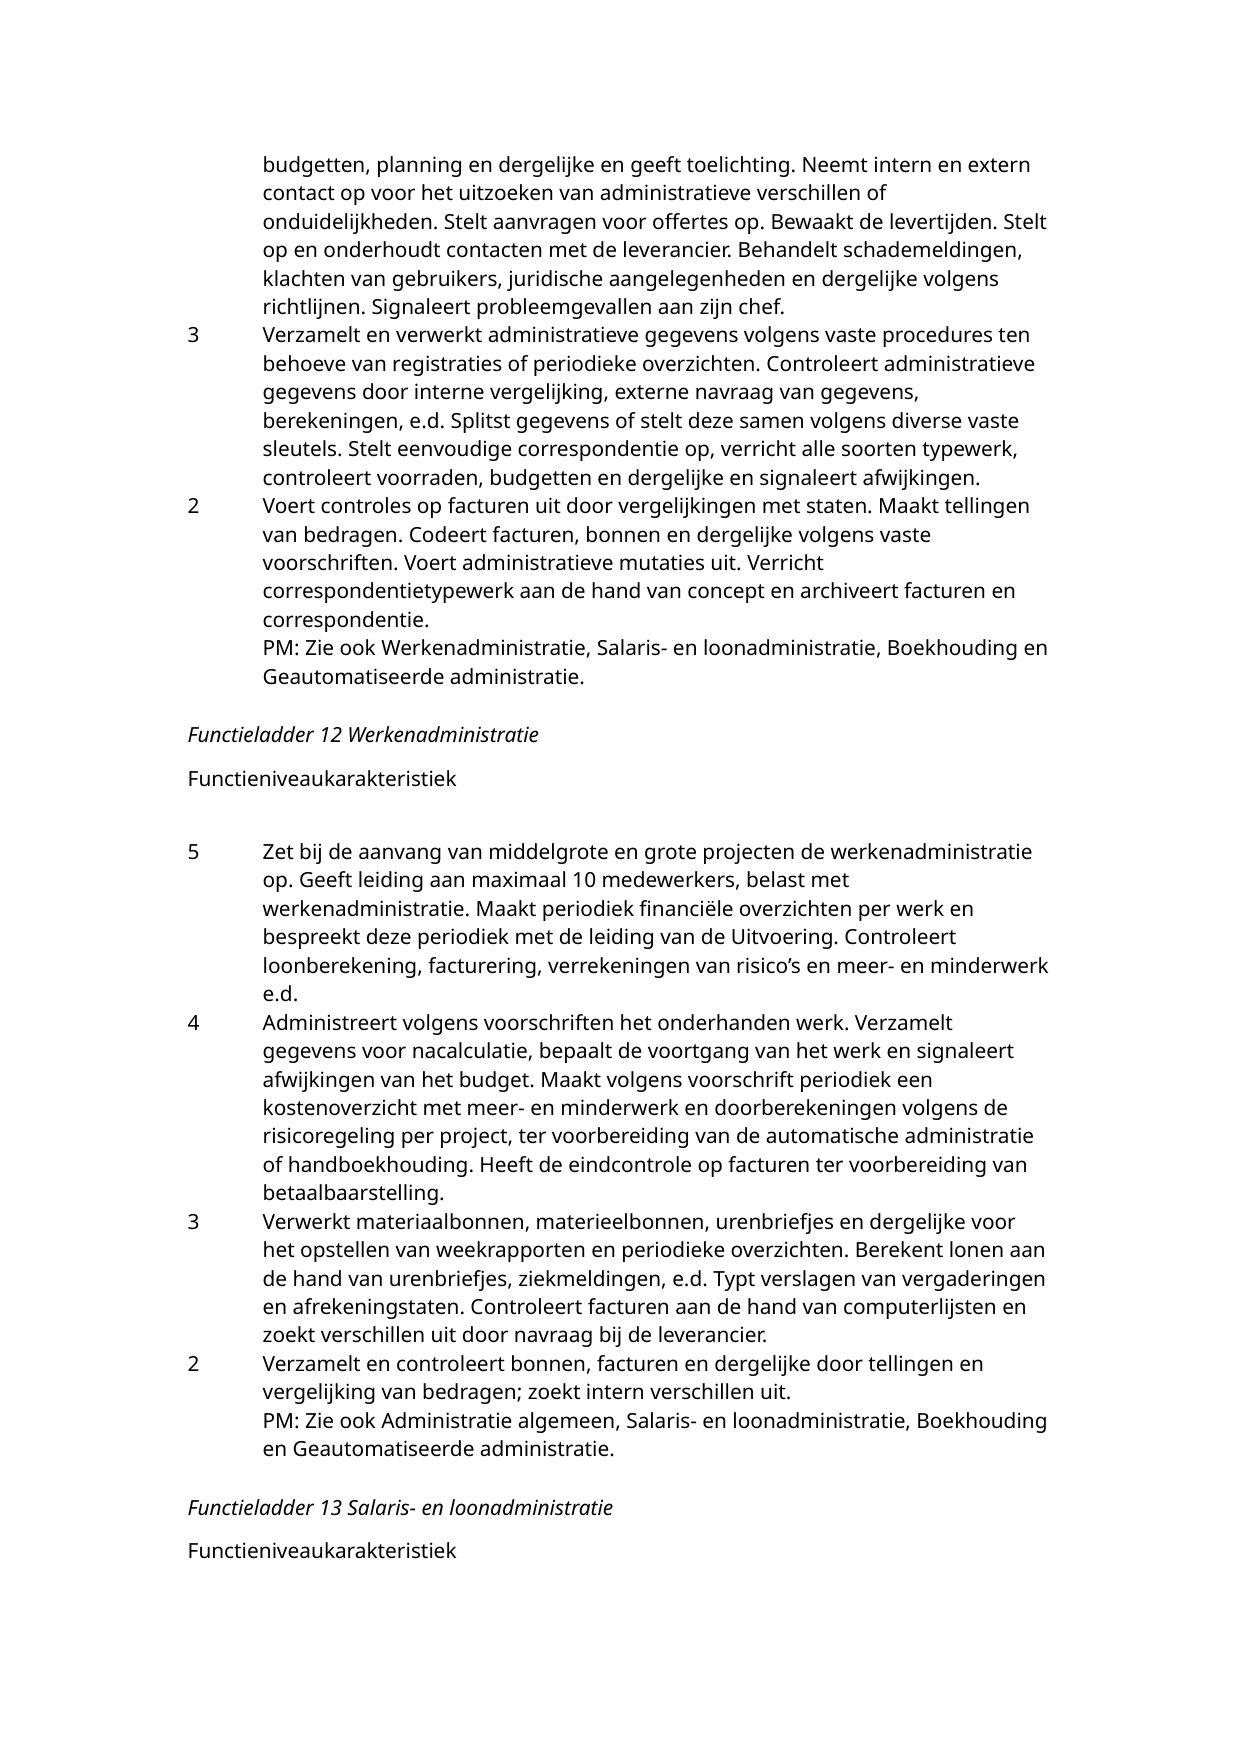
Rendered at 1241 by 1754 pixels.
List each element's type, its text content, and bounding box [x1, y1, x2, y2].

text Functieladder 12 Werkenadministratie [187, 720, 1053, 749]
text Functieniveaukarakteristiek [187, 764, 1053, 792]
list Administreert volgens voorschriften het onderhanden werk. Verzamelt gegevens voor nacalculatie, bepaalt de voortgang van het werk en signaleert afwijkingen van het budget. Maakt volgens voorschrift periodiek een kostenoverzicht met meer- en minderwerk en doorberekeningen volgens de risicoregeling per project, ter voorbereiding van de automatische administratie of handboekhouding. Heeft de eindcontrole op facturen ter voorbereiding van betaalbaarstelling. [187, 1008, 1053, 1207]
list PM: Zie ook Werkenadministratie, Salaris- en loonadministratie, Boekhouding en Geautomatiseerde administratie. [187, 633, 1053, 690]
list Verzamelt en verwerkt administratieve gegevens volgens vaste procedures ten behoeve van registraties of periodieke overzichten. Controleert administratieve gegevens door interne vergelijking, externe navraag van gegevens, berekeningen, e.d. Splitst gegevens of stelt deze samen volgens diverse vaste sleutels. Stelt eenvoudige correspondentie op, verricht alle soorten typewerk, controleert voorraden, budgetten en dergelijke en signaleert afwijkingen. [187, 321, 1053, 491]
list Verwerkt materiaalbonnen, materieelbonnen, urenbriefjes en dergelijke voor het opstellen van weekrapporten en periodieke overzichten. Berekent lonen aan de hand van urenbriefjes, ziekmeldingen, e.d. Typt verslagen van vergaderingen en afrekeningstaten. Controleert facturen aan de hand van computerlijsten en zoekt verschillen uit door navraag bij de leverancier. [187, 1207, 1053, 1349]
text Functieniveaukarakteristiek [187, 1536, 1053, 1565]
list PM: Zie ook Administratie algemeen, Salaris- en loonadministratie, Boekhouding en Geautomatiseerde administratie. [187, 1406, 1053, 1463]
list budgetten, planning en dergelijke en geeft toelichting. Neemt intern en extern contact op voor het uitzoeken van administratieve verschillen of onduidelijkheden. Stelt aanvragen voor offertes op. Bewaakt de levertijden. Stelt op en onderhoudt contacten met de leverancier. Behandelt schademeldingen, klachten van gebruikers, juridische aangelegenheden en dergelijke volgens richtlijnen. Signaleert probleemgevallen aan zijn chef. [187, 150, 1053, 321]
list Verzamelt en controleert bonnen, facturen en dergelijke door tellingen en vergelijking van bedragen; zoekt intern verschillen uit. [187, 1349, 1053, 1406]
list Voert controles op facturen uit door vergelijkingen met staten. Maakt tellingen van bedragen. Codeert facturen, bonnen en dergelijke volgens vaste voorschriften. Voert administratieve mutaties uit. Verricht correspondentietypewerk aan de hand van concept en archiveert facturen en correspondentie. [187, 491, 1053, 633]
text Functieladder 13 Salaris- en loonadministratie [187, 1493, 1053, 1521]
list Zet bij de aanvang van middelgrote en grote projecten de werkenadministratie op. Geeft leiding aan maximaal 10 medewerkers, belast met werkenadministratie. Maakt periodiek financiële overzichten per werk en bespreekt deze periodiek met de leiding van de Uitvoering. Controleert loonberekening, facturering, verrekeningen van risico’s en meer- en minderwerk e.d. [187, 837, 1053, 1008]
